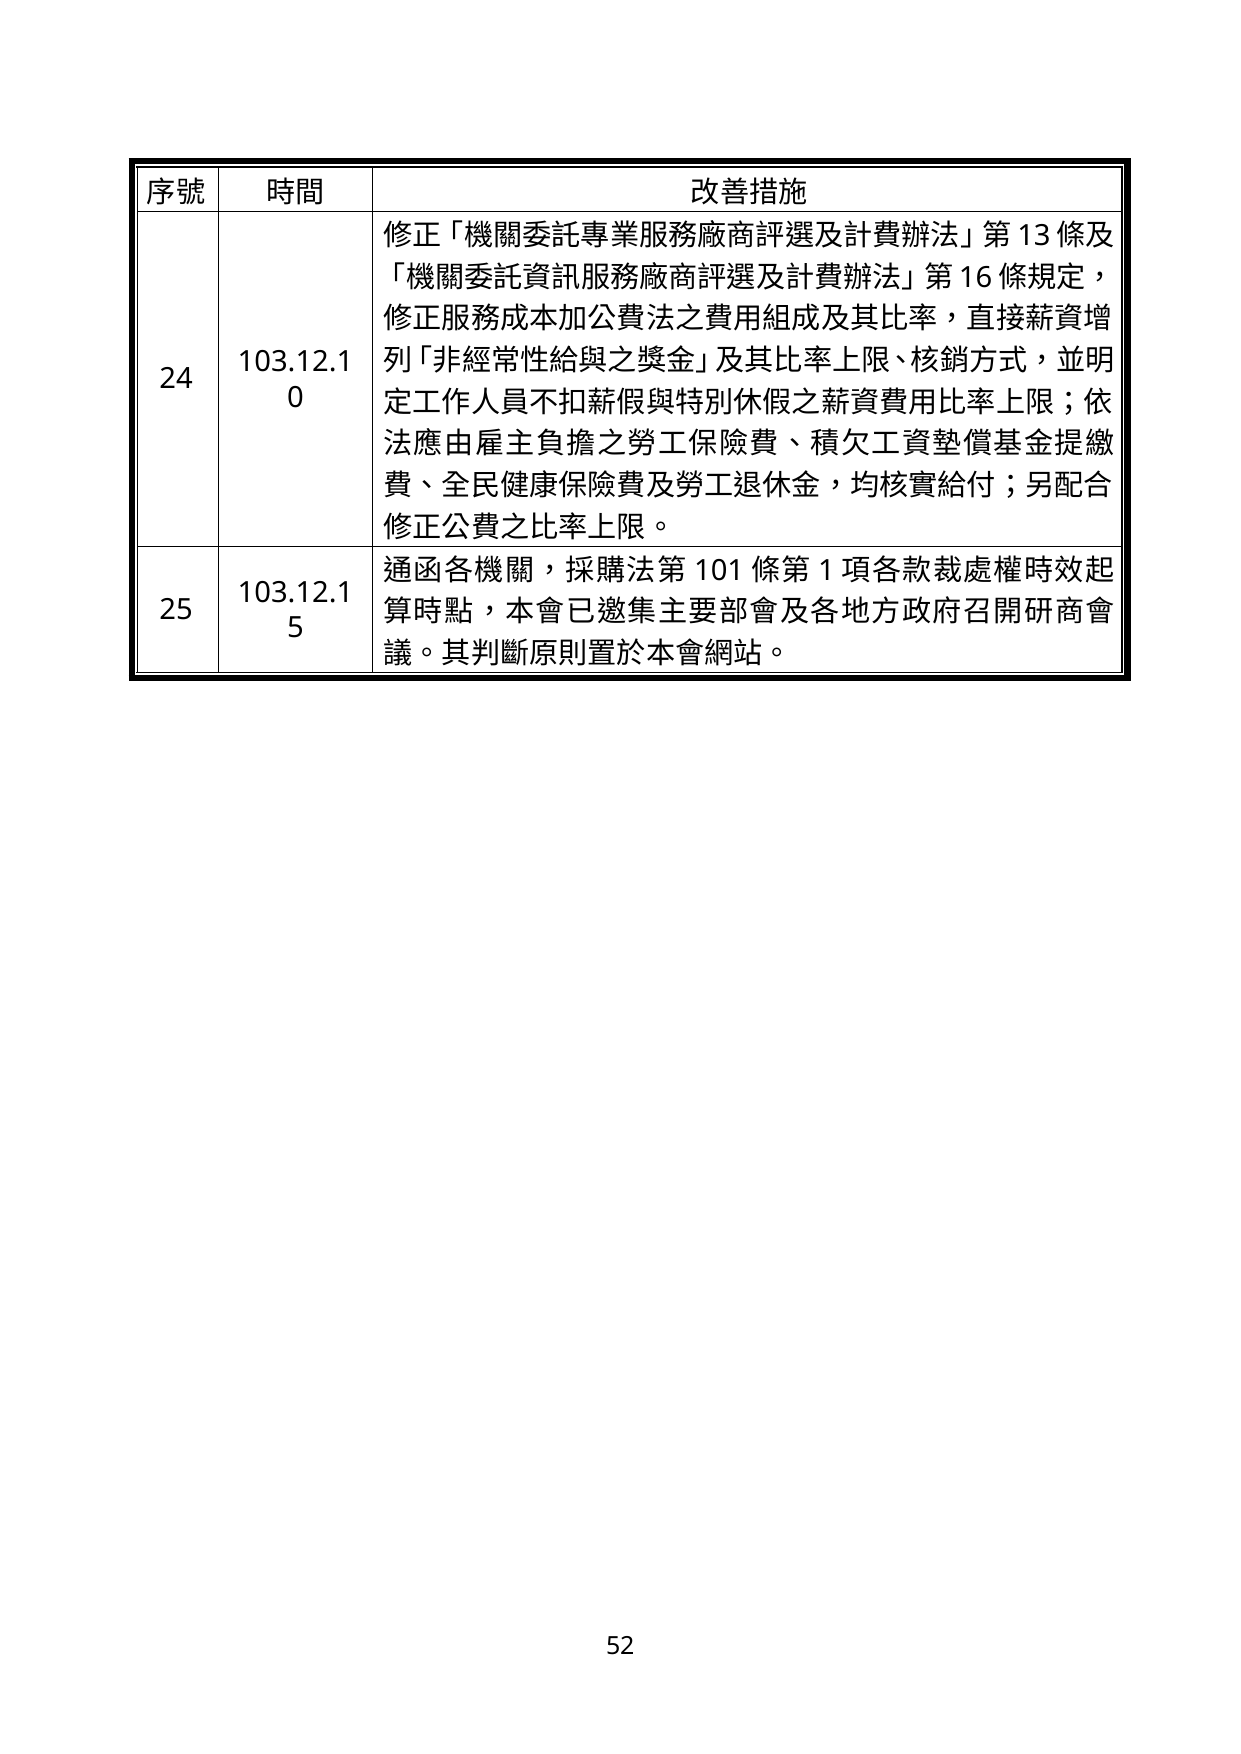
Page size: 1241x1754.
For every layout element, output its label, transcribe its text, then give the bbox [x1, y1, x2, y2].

table_header 序號 [138, 168, 218, 211]
table_cell 修正「機關委託專業服務廠商評選及計費辦法」第13條及「機關委託資訊服務廠商評選及計費辦法」第16條規定，修正服務成本加公費法之費用組成及其比率，直接薪資增列「非經常性給與之獎金」及其比率上限、核銷方式，並明定工作人員不扣薪假與特別休假之薪資費用比率上限；依法應由雇主負擔之勞工保險費、積欠工資墊償基金提繳費、全民健康保險費及勞工退休金，均核實給付；另配合修正公費之比率上限。 [373, 212, 1121, 546]
table_header 時間 [219, 168, 372, 211]
table_cell 24 [138, 212, 218, 546]
table_cell 103.12.15 [219, 547, 372, 672]
table_cell 25 [138, 547, 218, 672]
table_header 改善措施 [373, 168, 1121, 211]
table_cell 通函各機關，採購法第101條第1項各款裁處權時效起算時點，本會已邀集主要部會及各地方政府召開研商會議。其判斷原則置於本會網站。 [373, 547, 1121, 672]
table_cell 103.12.10 [219, 212, 372, 546]
